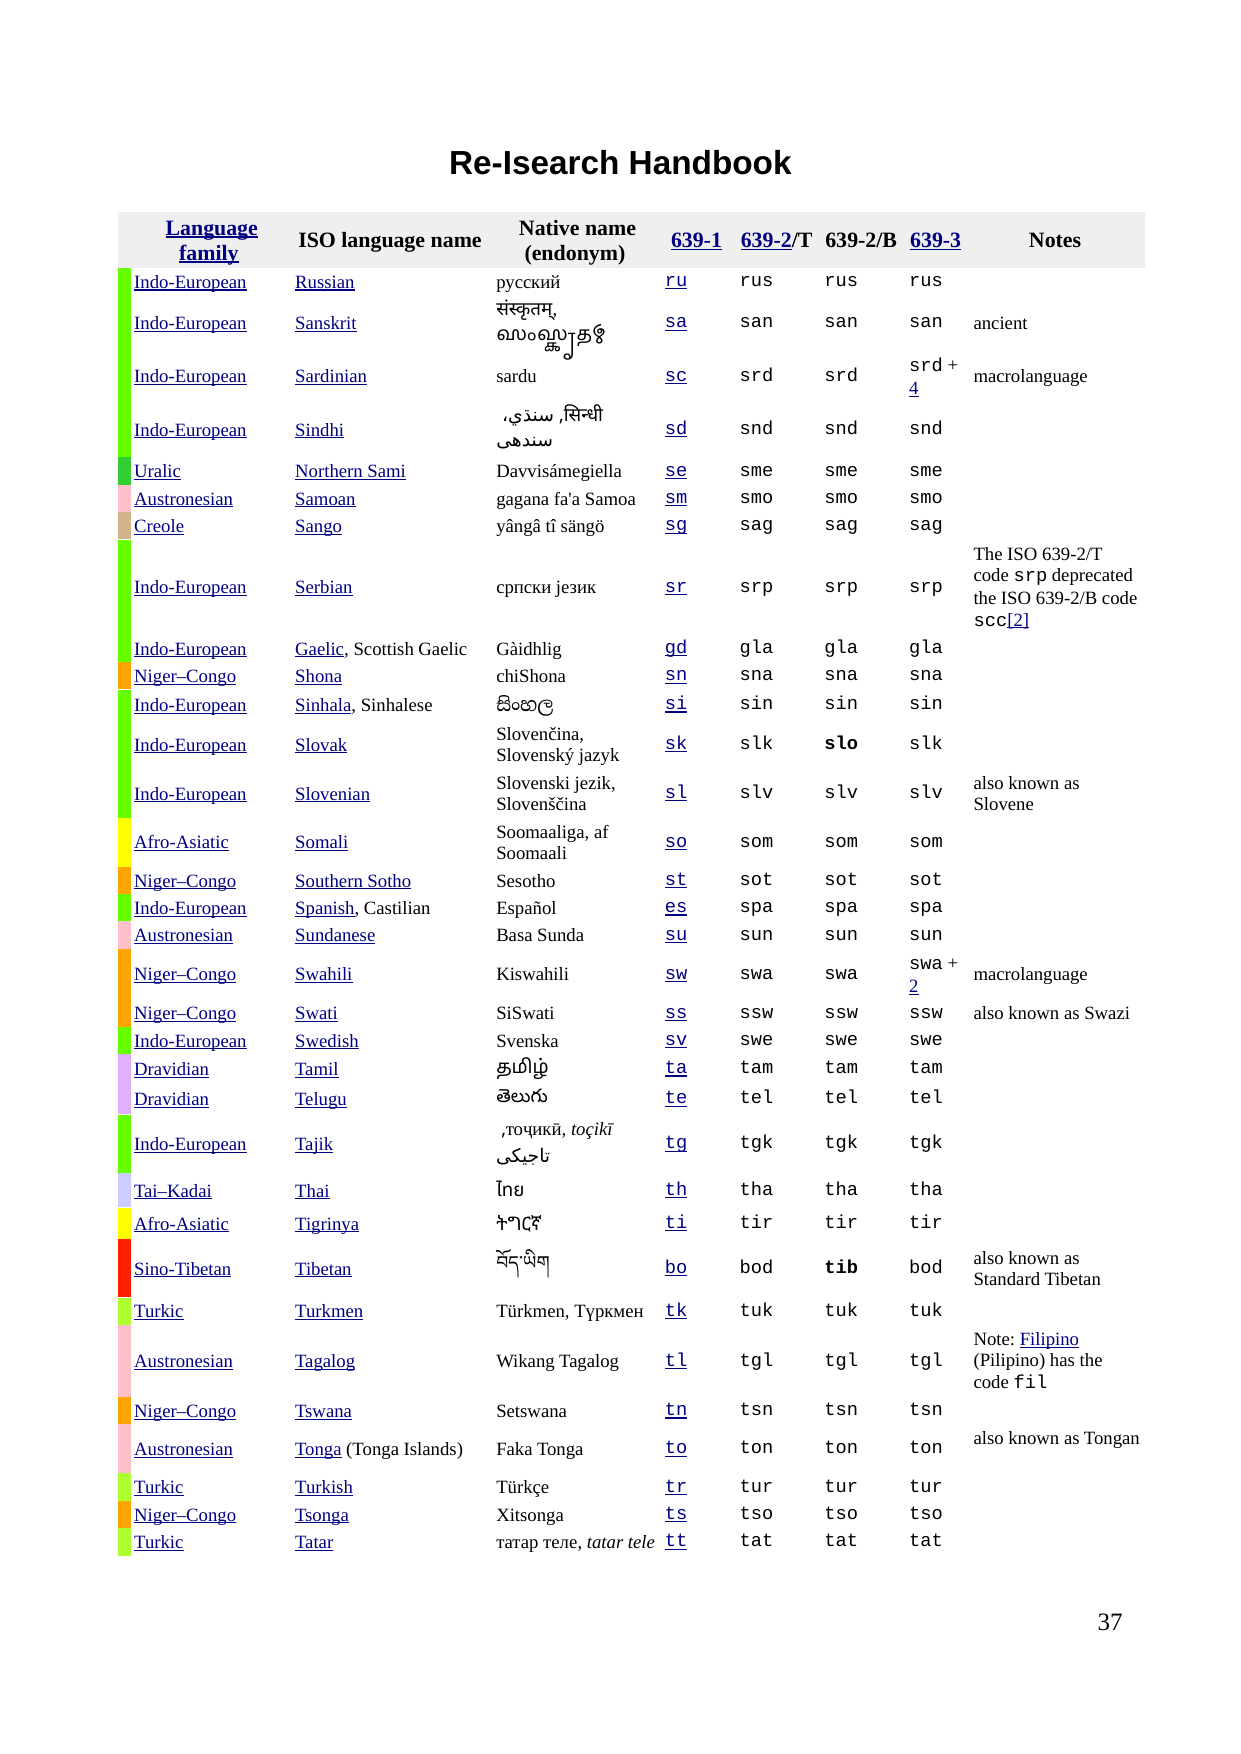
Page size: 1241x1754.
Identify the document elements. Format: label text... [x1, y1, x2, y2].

table_cell tso [906, 1501, 970, 1528]
table_cell Swedish [292, 1027, 493, 1054]
table_cell also known as Tongan [970, 1424, 1145, 1473]
table_cell sk [662, 720, 736, 769]
table_cell Swati [292, 999, 493, 1027]
table_cell Indo-European [131, 351, 292, 401]
table_cell sna [906, 662, 970, 689]
table_cell Svenska [493, 1027, 662, 1054]
table_cell sd [662, 401, 736, 457]
table_cell Soomaaliga, af Soomaali [493, 818, 662, 867]
table_cell српски језик [493, 540, 662, 635]
table_cell tgl [821, 1325, 906, 1397]
table_cell ta [662, 1054, 736, 1083]
table_cell Uralic [131, 457, 292, 485]
table_cell ts [662, 1501, 736, 1528]
table_cell [970, 1054, 1145, 1083]
table_cell Swahili [292, 949, 493, 999]
table_cell bo [662, 1239, 736, 1297]
table_cell [118, 818, 131, 867]
table_cell Indo-European [131, 1115, 292, 1173]
table_cell [970, 1397, 1145, 1424]
table_cell Sindhi [292, 401, 493, 457]
table_cell ton [906, 1424, 970, 1473]
table_cell gla [736, 635, 821, 662]
table_cell [118, 635, 131, 662]
table_cell Sino-Tibetan [131, 1239, 292, 1297]
table_cell snd [906, 401, 970, 457]
table_cell [970, 894, 1145, 921]
table_cell tir [821, 1208, 906, 1239]
table_cell Northern Sami [292, 457, 493, 485]
table_cell Tsonga [292, 1501, 493, 1528]
table_cell sin [906, 690, 970, 720]
table_cell Indo-European [131, 690, 292, 720]
table_header Notes [970, 212, 1145, 268]
table_cell Indo-European [131, 1027, 292, 1054]
table_cell [118, 999, 131, 1027]
table_cell tat [736, 1528, 821, 1556]
table_cell Basa Sunda [493, 921, 662, 949]
table_cell [118, 1325, 131, 1397]
table_cell sun [821, 921, 906, 949]
table_cell Afro-Asiatic [131, 818, 292, 867]
table_cell tuk [736, 1298, 821, 1325]
table_cell sl [662, 769, 736, 818]
table_header [118, 212, 131, 268]
table_cell swe [906, 1027, 970, 1054]
table_cell es [662, 894, 736, 921]
table_cell Serbian [292, 540, 493, 635]
table_cell Niger–Congo [131, 867, 292, 894]
table_cell Kiswahili [493, 949, 662, 999]
table_cell rus [821, 268, 906, 295]
table_cell tur [906, 1473, 970, 1501]
table_cell [970, 1115, 1145, 1173]
table_cell [970, 268, 1145, 295]
table_cell also known as Slovene [970, 769, 1145, 818]
table_cell tam [906, 1054, 970, 1083]
table_cell ትግርኛ [493, 1208, 662, 1239]
table_cell தமிழ் [493, 1054, 662, 1083]
table_cell Indo-European [131, 540, 292, 635]
table_cell Tonga (Tonga Islands) [292, 1424, 493, 1473]
table_cell slo [821, 720, 906, 769]
table_cell so [662, 818, 736, 867]
table_cell Tigrinya [292, 1208, 493, 1239]
table_header 639-2/B [821, 212, 906, 268]
table_cell ssw [906, 999, 970, 1027]
table_cell swa + 2 [906, 949, 970, 999]
table_cell ancient [970, 295, 1145, 351]
table_cell [118, 1208, 131, 1239]
table_cell som [736, 818, 821, 867]
table_cell snd [736, 401, 821, 457]
table_cell tk [662, 1298, 736, 1325]
table_cell Shona [292, 662, 493, 689]
table_cell Niger–Congo [131, 949, 292, 999]
table_cell tgk [906, 1115, 970, 1173]
table_cell tr [662, 1473, 736, 1501]
table_cell Niger–Congo [131, 662, 292, 689]
table_cell swa [821, 949, 906, 999]
table_cell tsn [821, 1397, 906, 1424]
table_cell tat [906, 1528, 970, 1556]
table_cell [970, 1473, 1145, 1501]
table_cell Slovenski jezik, Slovenščina [493, 769, 662, 818]
table_cell tsn [906, 1397, 970, 1424]
table_cell [118, 720, 131, 769]
table_cell [118, 1424, 131, 1473]
table_cell [118, 268, 131, 295]
table_cell sme [906, 457, 970, 485]
table_cell Sardinian [292, 351, 493, 401]
table_cell tgk [736, 1115, 821, 1173]
table_cell gla [906, 635, 970, 662]
table_cell sin [821, 690, 906, 720]
table_cell sag [736, 512, 821, 539]
table_cell Turkmen [292, 1298, 493, 1325]
table_cell [118, 485, 131, 512]
table_cell sot [821, 867, 906, 894]
table_cell smo [736, 485, 821, 512]
table_cell བོད་ཡིག [493, 1239, 662, 1297]
table_cell [970, 818, 1145, 867]
table_cell Slovak [292, 720, 493, 769]
table_cell Tai–Kadai [131, 1173, 292, 1207]
table_cell [118, 295, 131, 351]
table_cell tur [736, 1473, 821, 1501]
table_cell sag [906, 512, 970, 539]
table_cell [118, 351, 131, 401]
table_cell Setswana [493, 1397, 662, 1424]
table_cell [118, 512, 131, 539]
table_cell tl [662, 1325, 736, 1397]
table_cell Slovenčina, Slovenský jazyk [493, 720, 662, 769]
table_cell th [662, 1173, 736, 1207]
table_cell te [662, 1083, 736, 1114]
table_cell srp [906, 540, 970, 635]
table_cell slk [736, 720, 821, 769]
table_cell tel [736, 1083, 821, 1114]
table_cell sw [662, 949, 736, 999]
table_cell [118, 1528, 131, 1556]
table_cell Tagalog [292, 1325, 493, 1397]
table_cell sc [662, 351, 736, 401]
table_cell spa [821, 894, 906, 921]
table_cell тоҷикӣ, toçikī, تاجیکی‎ [493, 1115, 662, 1173]
table_cell sm [662, 485, 736, 512]
table_cell tha [736, 1173, 821, 1207]
table_cell සිංහල [493, 690, 662, 720]
table_cell Austronesian [131, 485, 292, 512]
table_cell Niger–Congo [131, 1397, 292, 1424]
table_cell [970, 1298, 1145, 1325]
table_cell Russian [292, 268, 493, 295]
table_cell slv [906, 769, 970, 818]
table_cell Indo-European [131, 635, 292, 662]
table_cell [118, 1239, 131, 1297]
table_cell [118, 1115, 131, 1173]
table_cell Niger–Congo [131, 1501, 292, 1528]
table_cell slk [906, 720, 970, 769]
table_cell Tamil [292, 1054, 493, 1083]
table_cell slv [736, 769, 821, 818]
table_cell [970, 662, 1145, 689]
table_cell [118, 921, 131, 949]
table_cell Tajik [292, 1115, 493, 1173]
table_cell sna [736, 662, 821, 689]
table_cell संस्कृतम्, 𑌸𑌂𑌸𑍍𑌕𑍃𑌤𑌮𑍍 [493, 295, 662, 351]
table_cell tg [662, 1115, 736, 1173]
table_cell tir [906, 1208, 970, 1239]
table_cell The ISO 639-2/T code srp deprecated the ISO 639-2/B code scc[2] [970, 540, 1145, 635]
table_cell tuk [906, 1298, 970, 1325]
table_cell Faka Tonga [493, 1424, 662, 1473]
table_cell SiSwati [493, 999, 662, 1027]
table_cell [118, 401, 131, 457]
table_cell som [906, 818, 970, 867]
table_header Language family [131, 212, 292, 268]
table_cell sot [906, 867, 970, 894]
table_cell [118, 1298, 131, 1325]
table_cell tt [662, 1528, 736, 1556]
table_cell tgl [906, 1325, 970, 1397]
table_cell [118, 1054, 131, 1083]
table_cell tur [821, 1473, 906, 1501]
table_cell ton [736, 1424, 821, 1473]
table_cell Spanish, Castilian [292, 894, 493, 921]
table_cell Sinhala, Sinhalese [292, 690, 493, 720]
table_cell tat [821, 1528, 906, 1556]
table_cell Austronesian [131, 1424, 292, 1473]
table_cell macrolanguage [970, 351, 1145, 401]
table_cell sn [662, 662, 736, 689]
table_cell sun [906, 921, 970, 949]
table_cell chiShona [493, 662, 662, 689]
table_cell sa [662, 295, 736, 351]
table_cell [118, 457, 131, 485]
table_cell tam [821, 1054, 906, 1083]
table_cell Türkmen, Түркмен [493, 1298, 662, 1325]
table_cell tha [821, 1173, 906, 1207]
table_cell [970, 720, 1145, 769]
table_cell [970, 635, 1145, 662]
table_cell st [662, 867, 736, 894]
table_cell gagana fa'a Samoa [493, 485, 662, 512]
table_cell snd [821, 401, 906, 457]
table_cell Tibetan [292, 1239, 493, 1297]
table_cell Turkic [131, 1473, 292, 1501]
table_cell sot [736, 867, 821, 894]
table_cell tha [906, 1173, 970, 1207]
table_cell se [662, 457, 736, 485]
table_cell macrolanguage [970, 949, 1145, 999]
table_cell ssw [736, 999, 821, 1027]
table_cell Tswana [292, 1397, 493, 1424]
table_cell swa [736, 949, 821, 999]
table_cell gd [662, 635, 736, 662]
table_cell rus [736, 268, 821, 295]
table_cell san [821, 295, 906, 351]
table_cell [118, 1473, 131, 1501]
table_cell rus [906, 268, 970, 295]
table_cell Davvisámegiella [493, 457, 662, 485]
table_cell [970, 1173, 1145, 1207]
table_cell srd + 4 [906, 351, 970, 401]
table_cell ton [821, 1424, 906, 1473]
table_cell Indo-European [131, 401, 292, 457]
table_cell srd [821, 351, 906, 401]
table_cell [118, 949, 131, 999]
table_cell gla [821, 635, 906, 662]
table_cell tso [736, 1501, 821, 1528]
table_cell Türkçe [493, 1473, 662, 1501]
table_cell Gaelic, Scottish Gaelic [292, 635, 493, 662]
table_cell Español [493, 894, 662, 921]
table_cell Xitsonga [493, 1501, 662, 1528]
table_cell sin [736, 690, 821, 720]
table_cell Telugu [292, 1083, 493, 1114]
table_cell swe [821, 1027, 906, 1054]
table_cell Indo-European [131, 894, 292, 921]
table_cell [118, 1173, 131, 1207]
table_cell srp [736, 540, 821, 635]
table_cell ti [662, 1208, 736, 1239]
table_cell [118, 1397, 131, 1424]
table_cell सिन्धी, سنڌي، سندھی‎ [493, 401, 662, 457]
table_cell smo [821, 485, 906, 512]
table_cell [970, 1501, 1145, 1528]
table_cell Sesotho [493, 867, 662, 894]
table_cell [970, 485, 1145, 512]
table_cell ss [662, 999, 736, 1027]
table_cell [970, 1083, 1145, 1114]
table_cell su [662, 921, 736, 949]
table_cell sun [736, 921, 821, 949]
table_cell [118, 1027, 131, 1054]
table_cell [970, 1027, 1145, 1054]
table_cell Indo-European [131, 268, 292, 295]
table_cell sg [662, 512, 736, 539]
table_cell [118, 540, 131, 635]
table_cell ssw [821, 999, 906, 1027]
table_cell Dravidian [131, 1054, 292, 1083]
table_cell tgk [821, 1115, 906, 1173]
table_header 639-3 [906, 212, 970, 268]
table_cell Dravidian [131, 1083, 292, 1114]
table_cell [970, 690, 1145, 720]
table_cell slv [821, 769, 906, 818]
table_cell Indo-European [131, 720, 292, 769]
table_cell tsn [736, 1397, 821, 1424]
table_cell sme [821, 457, 906, 485]
table_cell sag [821, 512, 906, 539]
table_cell sna [821, 662, 906, 689]
table_header ISO language name [292, 212, 493, 268]
table_cell sme [736, 457, 821, 485]
table_cell sardu [493, 351, 662, 401]
table_header Native name (endonym) [493, 212, 662, 268]
table_cell Gàidhlig [493, 635, 662, 662]
table_cell русский [493, 268, 662, 295]
table_cell татар теле, tatar tele [493, 1528, 662, 1556]
table_cell [970, 1528, 1145, 1556]
table_cell [970, 401, 1145, 457]
table_cell Austronesian [131, 1325, 292, 1397]
table_cell [118, 867, 131, 894]
table_cell [118, 769, 131, 818]
table_cell bod [906, 1239, 970, 1297]
table_cell smo [906, 485, 970, 512]
table_cell Turkic [131, 1298, 292, 1325]
table_cell [970, 457, 1145, 485]
table_cell tn [662, 1397, 736, 1424]
table_cell si [662, 690, 736, 720]
table_cell [970, 921, 1145, 949]
table_cell tel [821, 1083, 906, 1114]
table_cell Thai [292, 1173, 493, 1207]
table_cell Sundanese [292, 921, 493, 949]
table_cell also known as Swazi [970, 999, 1145, 1027]
table_cell san [906, 295, 970, 351]
table_cell Note: Filipino (Pilipino) has the code fil [970, 1325, 1145, 1397]
table_cell Afro-Asiatic [131, 1208, 292, 1239]
table_cell swe [736, 1027, 821, 1054]
table_cell Turkish [292, 1473, 493, 1501]
table_cell Southern Sotho [292, 867, 493, 894]
table_cell Creole [131, 512, 292, 539]
table_cell Wikang Tagalog [493, 1325, 662, 1397]
table_cell tam [736, 1054, 821, 1083]
table_cell Niger–Congo [131, 999, 292, 1027]
table_cell తెలుగు [493, 1083, 662, 1114]
table_cell [118, 1501, 131, 1528]
table_cell tuk [821, 1298, 906, 1325]
table_cell sv [662, 1027, 736, 1054]
table_cell Turkic [131, 1528, 292, 1556]
table_cell san [736, 295, 821, 351]
table_cell [970, 867, 1145, 894]
table_cell sr [662, 540, 736, 635]
table_cell yângâ tî sängö [493, 512, 662, 539]
table_cell som [821, 818, 906, 867]
table_cell [970, 1208, 1145, 1239]
table_cell tir [736, 1208, 821, 1239]
table_cell Sango [292, 512, 493, 539]
table_cell ไทย [493, 1173, 662, 1207]
table_cell Sanskrit [292, 295, 493, 351]
table_cell tib [821, 1239, 906, 1297]
table_cell tgl [736, 1325, 821, 1397]
table_header 639-2/T [736, 212, 821, 268]
table_cell Tatar [292, 1528, 493, 1556]
table_cell Austronesian [131, 921, 292, 949]
table_cell ru [662, 268, 736, 295]
table_cell [118, 1083, 131, 1114]
table_header 639-1 [662, 212, 736, 268]
table_cell spa [906, 894, 970, 921]
table_cell [118, 662, 131, 689]
table_cell [118, 894, 131, 921]
table_cell tel [906, 1083, 970, 1114]
table_cell srp [821, 540, 906, 635]
table_cell srd [736, 351, 821, 401]
table_cell Samoan [292, 485, 493, 512]
table_cell spa [736, 894, 821, 921]
table_cell also known as Standard Tibetan [970, 1239, 1145, 1297]
table_cell Indo-European [131, 295, 292, 351]
table_cell [118, 690, 131, 720]
table_cell Indo-European [131, 769, 292, 818]
table_cell tso [821, 1501, 906, 1528]
table_cell to [662, 1424, 736, 1473]
table_cell bod [736, 1239, 821, 1297]
table_cell Somali [292, 818, 493, 867]
table_cell [970, 512, 1145, 539]
table_cell Slovenian [292, 769, 493, 818]
